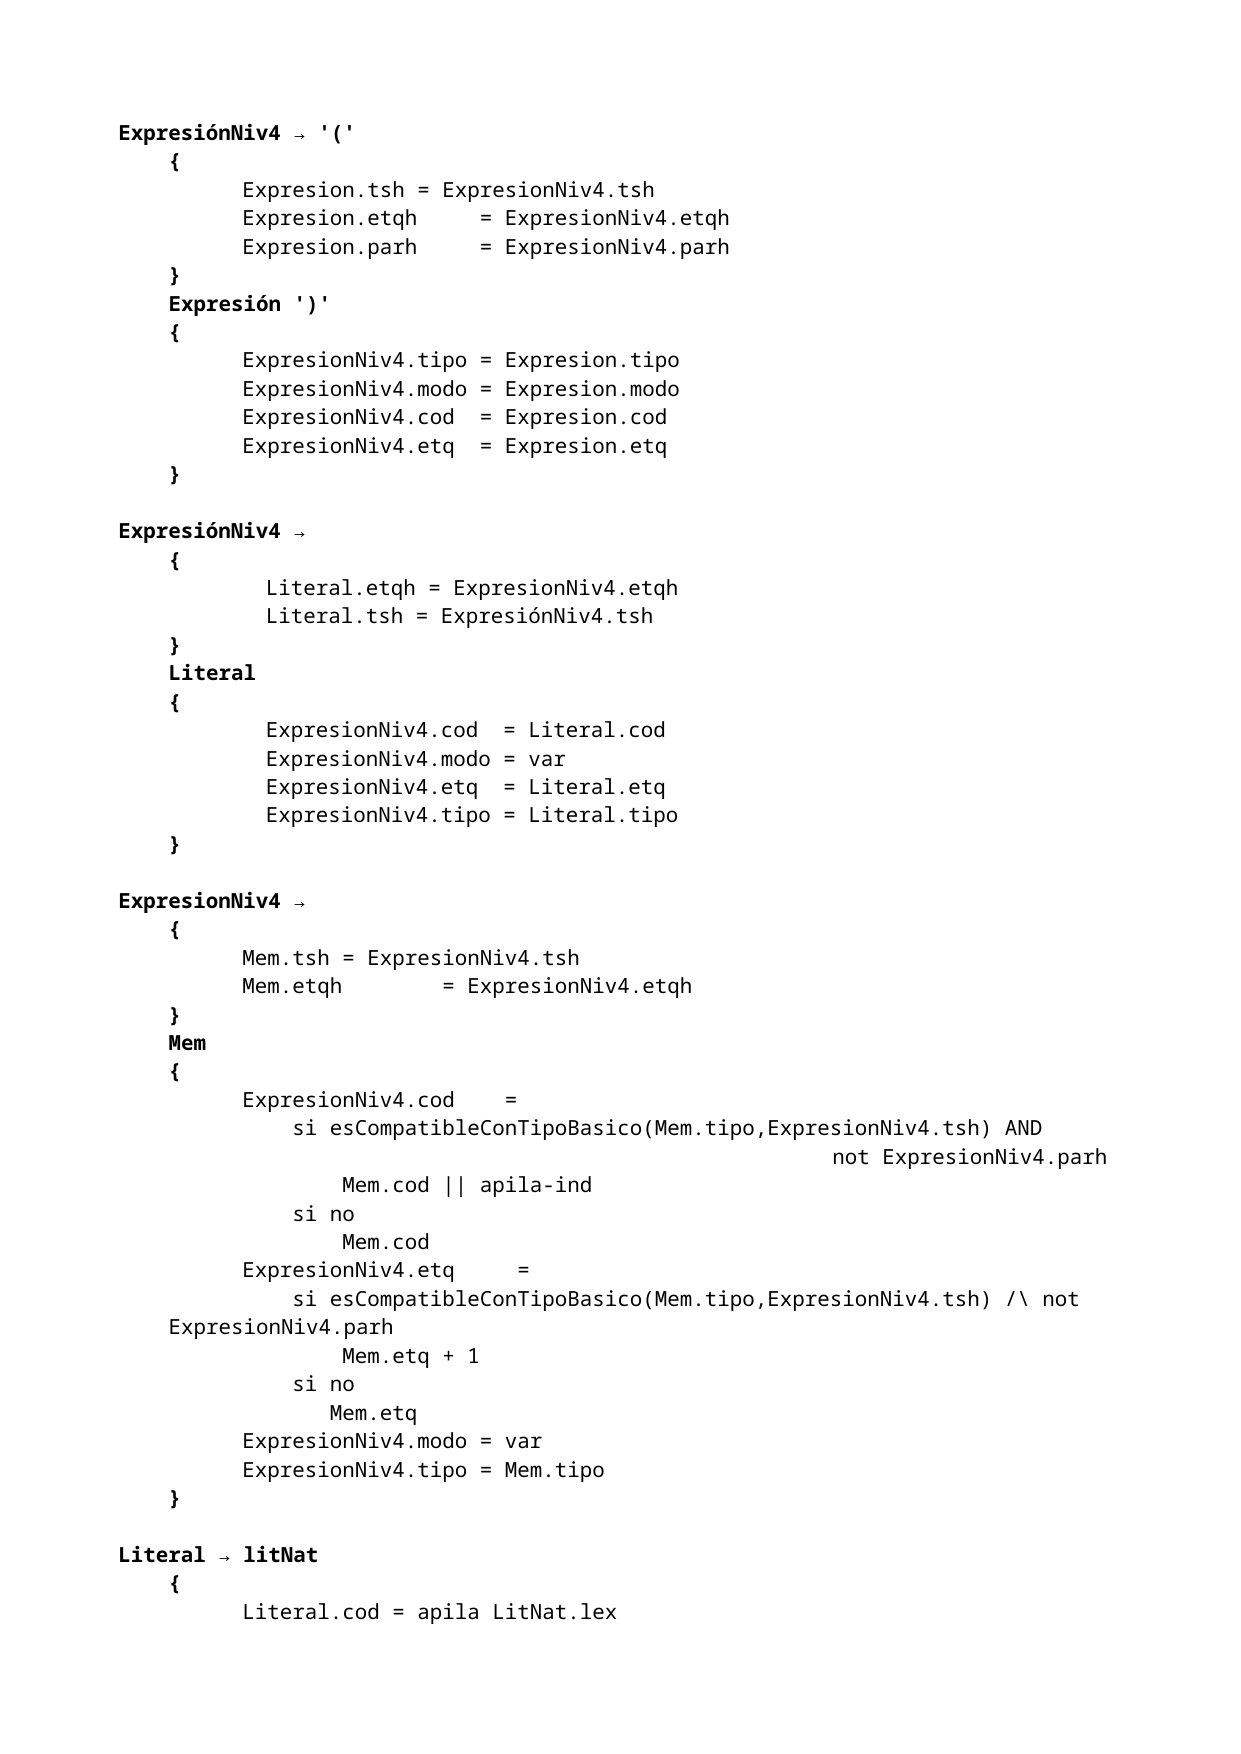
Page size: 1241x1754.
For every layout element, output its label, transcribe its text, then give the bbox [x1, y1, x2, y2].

text Literal.tsh = ExpresiónNiv4.tsh [118, 602, 1122, 630]
text ExpresionNiv4.tipo = Mem.tipo [168, 1455, 1122, 1483]
text ExpresiónNiv4 → '(' [118, 118, 1122, 147]
text ExpresionNiv4.cod = [168, 1085, 1122, 1113]
text si esCompatibleConTipoBasico(Mem.tipo,ExpresionNiv4.tsh) AND [168, 1113, 1122, 1142]
text } [168, 630, 1122, 658]
text ExpresionNiv4.etq = Expresion.etq [168, 431, 1122, 459]
text { [168, 147, 1122, 175]
text { [168, 317, 1122, 346]
text si no [168, 1369, 1122, 1398]
text Expresion.tsh = ExpresionNiv4.tsh [168, 175, 1122, 203]
text ExpresionNiv4.etq = Literal.etq [118, 772, 1122, 801]
text } [168, 1000, 1122, 1028]
text not ExpresionNiv4.parh [168, 1142, 1122, 1170]
text Mem [168, 1028, 1122, 1057]
text ExpresionNiv4 → [118, 886, 1122, 914]
text si no [168, 1199, 1122, 1227]
text ExpresionNiv4.modo = var [168, 1426, 1122, 1455]
text ExpresiónNiv4 → [118, 516, 1122, 545]
text ExpresionNiv4.modo = Expresion.modo [168, 374, 1122, 402]
text ExpresionNiv4.etq = [168, 1256, 1122, 1284]
text Expresion.etqh = ExpresionNiv4.etqh [168, 203, 1122, 232]
text { [168, 545, 1122, 573]
text Literal.etqh = ExpresionNiv4.etqh [118, 573, 1122, 602]
text { [168, 1568, 1122, 1597]
text { [168, 1057, 1122, 1085]
text Literal.cod = apila LitNat.lex [168, 1597, 1122, 1625]
text ExpresionNiv4.cod = Expresion.cod [168, 402, 1122, 431]
text } [168, 1483, 1122, 1512]
text Mem.etqh = ExpresionNiv4.etqh [168, 971, 1122, 1000]
text } [168, 829, 1122, 857]
text Expresión ')' [168, 289, 1122, 317]
text Mem.cod [168, 1227, 1122, 1256]
text } [168, 260, 1122, 289]
text { [168, 687, 1122, 715]
text ExpresionNiv4.modo = var [118, 744, 1122, 772]
text si esCompatibleConTipoBasico(Mem.tipo,ExpresionNiv4.tsh) /\ not ExpresionNiv4.parh [168, 1284, 1122, 1341]
text Mem.tsh = ExpresionNiv4.tsh [168, 943, 1122, 971]
text Mem.etq [168, 1398, 1122, 1426]
text Literal → litNat [118, 1540, 1122, 1568]
text ExpresionNiv4.cod = Literal.cod [118, 715, 1122, 744]
text Literal [168, 658, 1122, 687]
text Expresion.parh = ExpresionNiv4.parh [168, 232, 1122, 260]
text } [168, 459, 1122, 488]
text Mem.etq + 1 [168, 1341, 1122, 1369]
text Mem.cod || apila-ind [168, 1170, 1122, 1199]
text ExpresionNiv4.tipo = Literal.tipo [118, 801, 1122, 829]
text { [168, 914, 1122, 943]
text ExpresionNiv4.tipo = Expresion.tipo [168, 346, 1122, 374]
